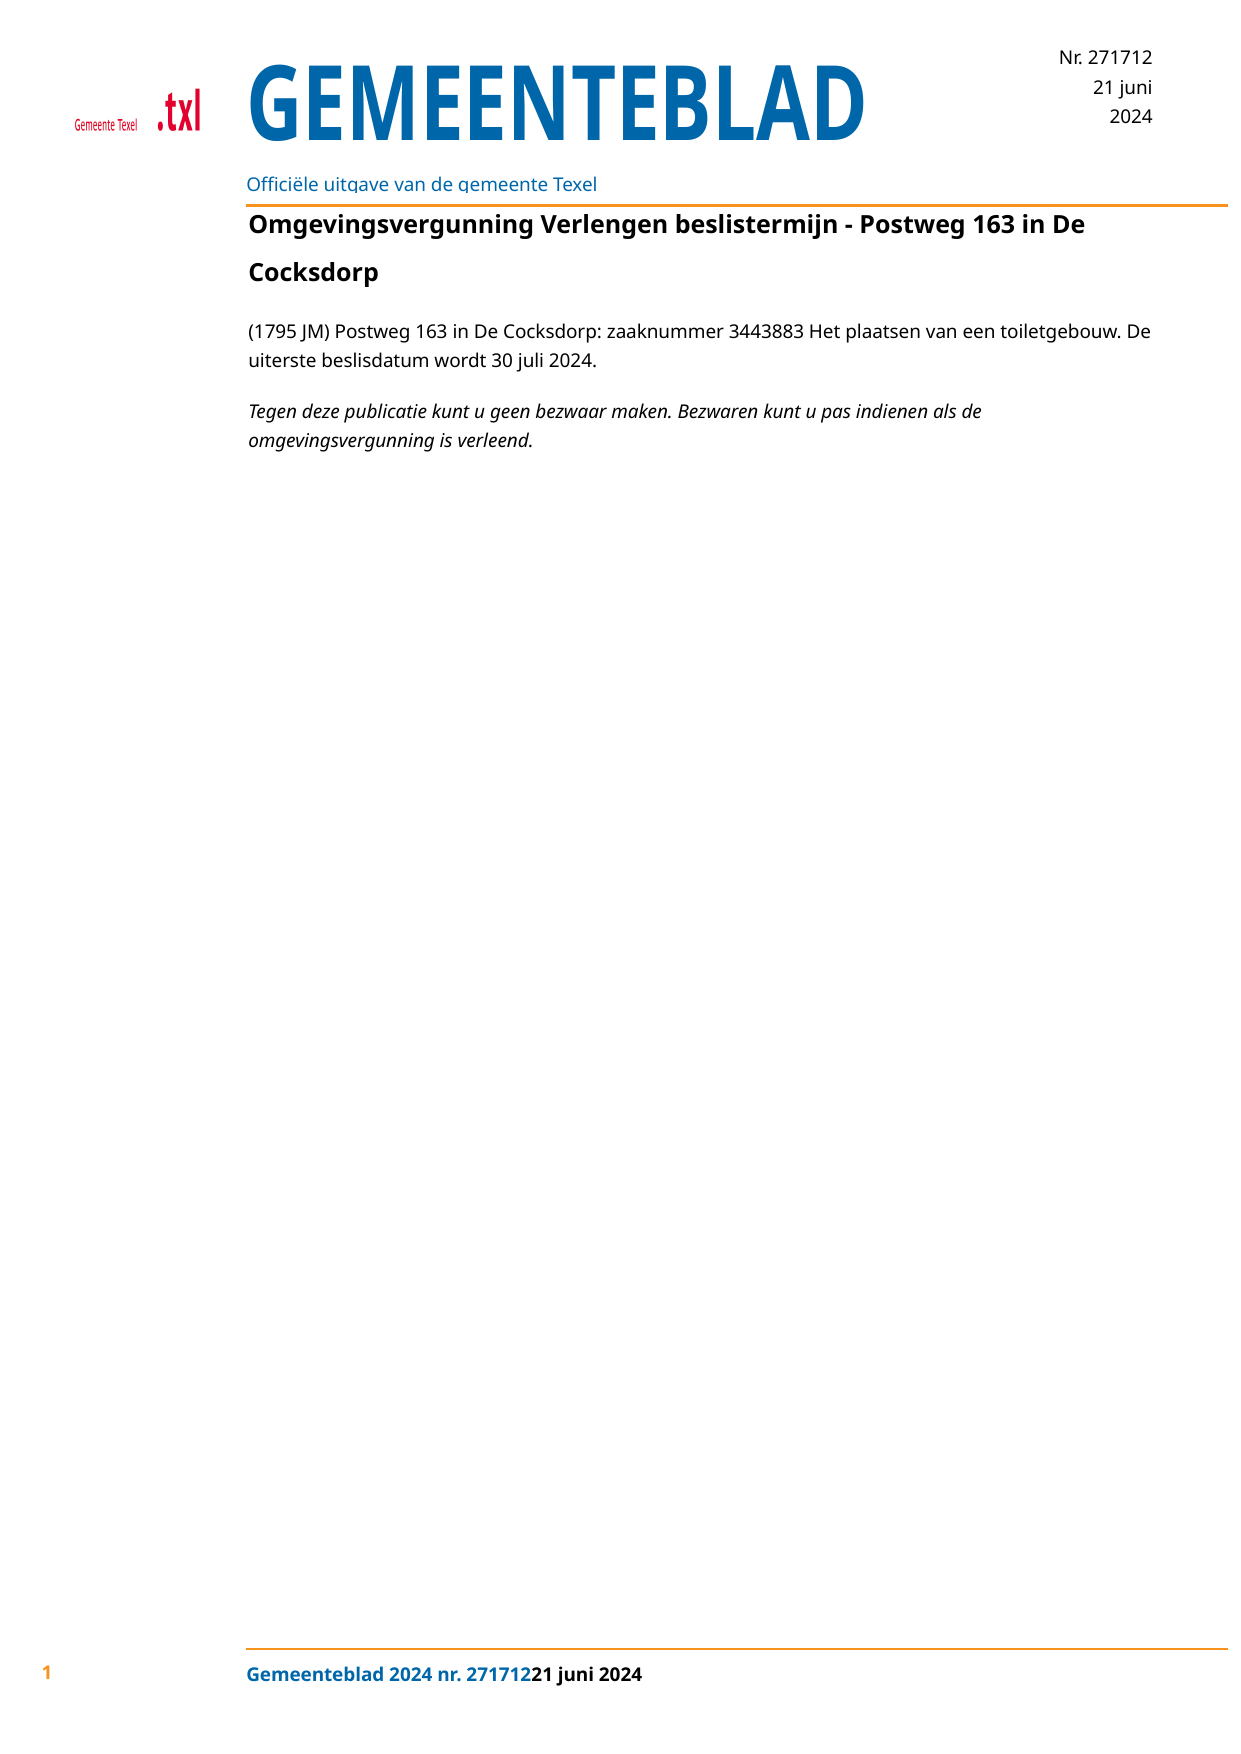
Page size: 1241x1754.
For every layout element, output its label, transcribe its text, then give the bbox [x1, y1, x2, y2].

text (1795 JM) Postweg 163 in De Cocksdorp: zaaknummer 3443883 Het plaatsen van een toiletgebouw. De uiterste beslisdatum wordt 30 juli 2024. [248, 318, 1152, 373]
picture [41, 47, 231, 172]
text Tegen deze publicatie kunt u geen bezwaar maken. Bezwaren kunt u pas indienen als de omgevingsvergunning is verleend. [248, 398, 1152, 453]
text Omgevingsvergunning Verlengen beslistermijn - Postweg 163 in De Cocksdorp [248, 207, 1152, 288]
